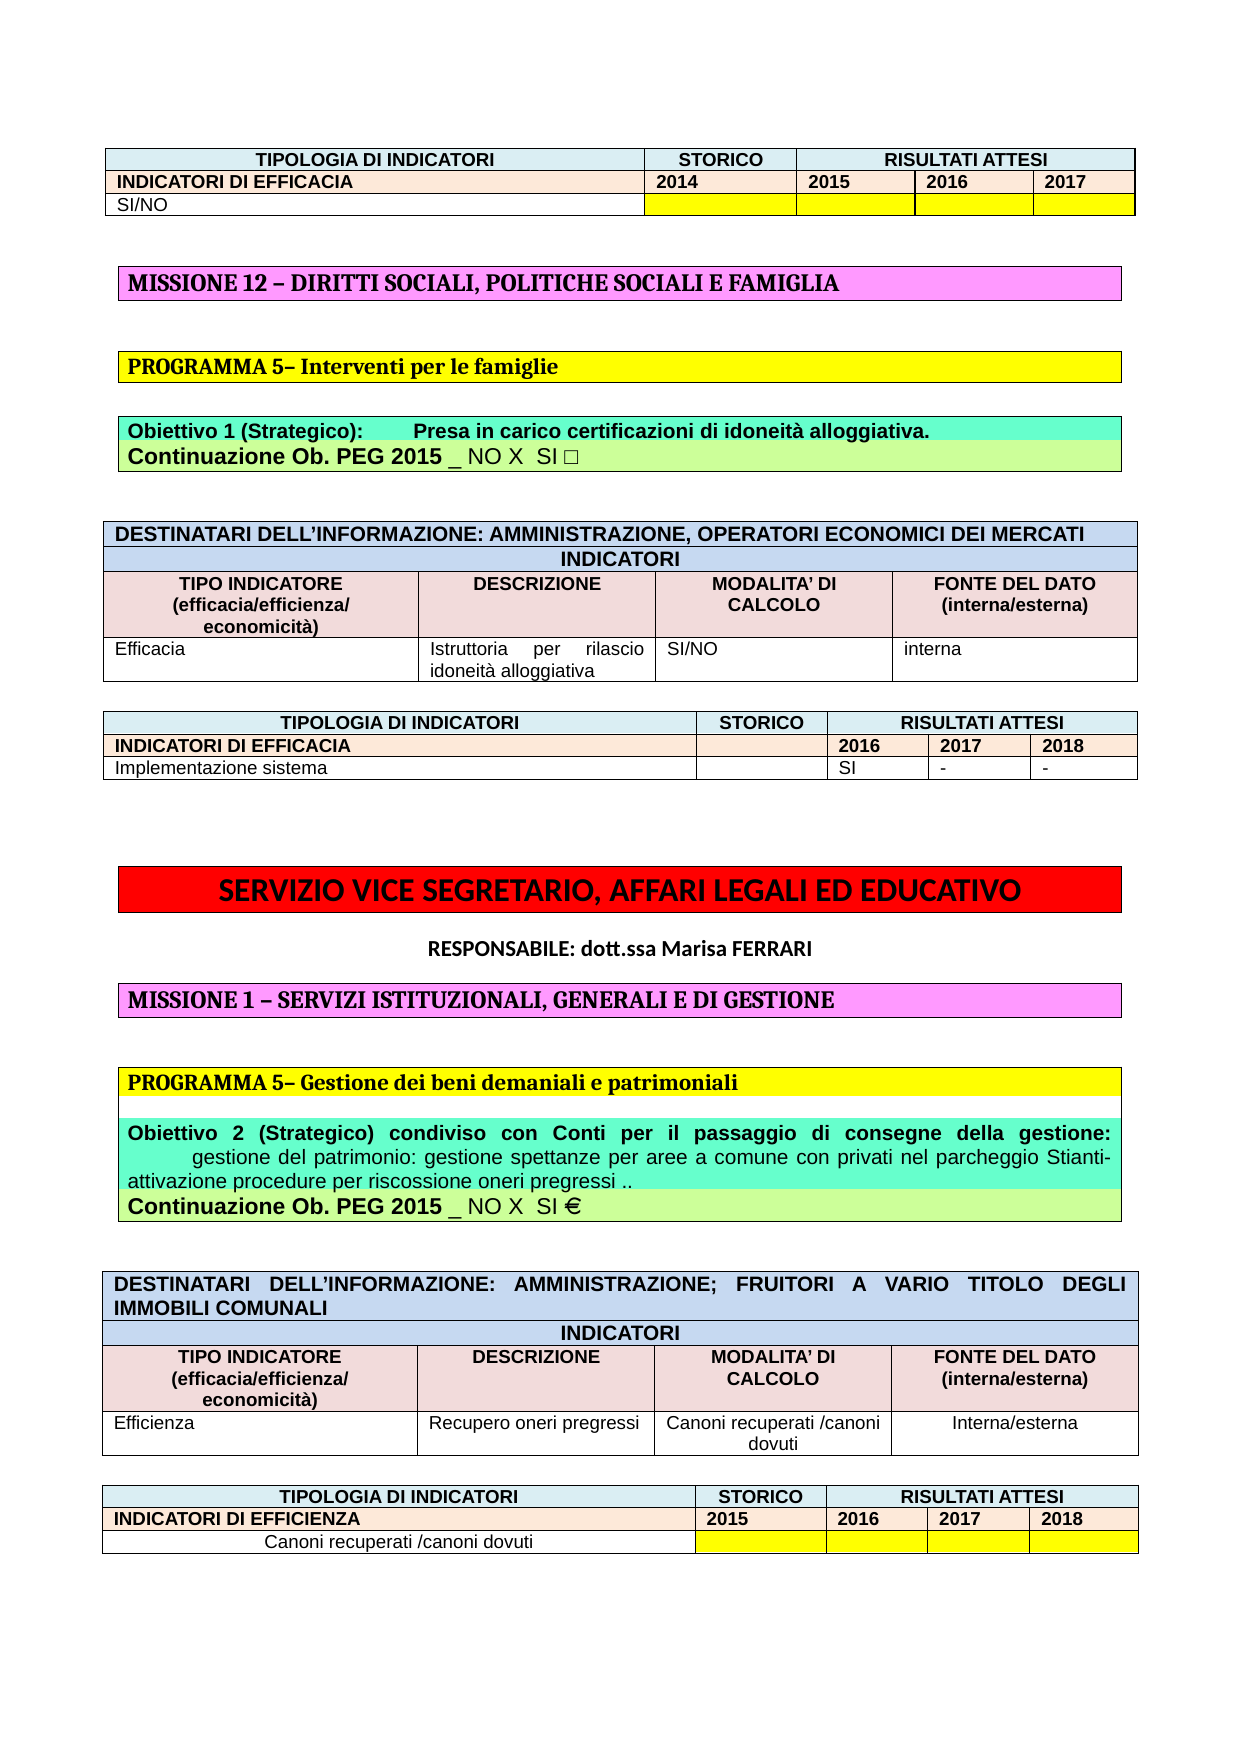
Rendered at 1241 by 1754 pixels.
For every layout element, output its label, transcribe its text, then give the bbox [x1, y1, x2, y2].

table_header TIPOLOGIA DI INDICATORI [104, 712, 696, 733]
table_cell TIPO INDICATORE (efficacia/efficienza/economicità) [103, 1346, 417, 1411]
table_cell SI [828, 757, 928, 779]
table_cell INDICATORI DI EFFICIENZA [103, 1508, 695, 1530]
table_cell FONTE DEL DATO (interna/esterna) [893, 572, 1137, 637]
table_header RISULTATI ATTESI [797, 149, 1134, 170]
table_cell MODALITA’ DI CALCOLO [655, 1346, 891, 1411]
table_cell SI/NO [106, 194, 644, 215]
table_cell [697, 757, 827, 779]
text Continuazione Ob. PEG 2015 _ NO X SI  [119, 1189, 1121, 1221]
table_cell FONTE DEL DATO (interna/esterna) [892, 1346, 1138, 1411]
table_cell [696, 1531, 826, 1552]
table_header STORICO [697, 712, 827, 733]
table_cell 2016 [827, 1508, 927, 1530]
table_cell [797, 194, 914, 215]
table_header RISULTATI ATTESI [828, 712, 1137, 733]
table_cell INDICATORI [103, 1321, 1138, 1345]
table_cell TIPO INDICATORE (efficacia/efficienza/economicità) [104, 572, 418, 637]
table_header TIPOLOGIA DI INDICATORI [106, 149, 644, 170]
table_cell Canoni recuperati /canoni dovuti [103, 1531, 695, 1552]
table_cell [1030, 1531, 1138, 1552]
table_cell INDICATORI DI EFFICACIA [106, 171, 644, 193]
table_cell Efficacia [104, 638, 418, 681]
table_cell INDICATORI DI EFFICACIA [104, 735, 696, 756]
text Continuazione Ob. PEG 2015 _ NO X SI □ [119, 440, 1121, 471]
text PROGRAMMA 5– Interventi per le famiglie [119, 352, 1121, 382]
table_cell 2015 [696, 1508, 826, 1530]
text RESPONSABILE: dott.ssa Marisa FERRARI [118, 934, 1122, 962]
table_cell Interna/esterna [892, 1412, 1138, 1455]
table_cell 2015 [797, 171, 914, 193]
table_cell DESCRIZIONE [419, 572, 655, 637]
table_cell [827, 1531, 927, 1552]
table_cell Recupero oneri pregressi [418, 1412, 654, 1455]
text PROGRAMMA 5– Gestione dei beni demaniali e patrimoniali [119, 1068, 1121, 1096]
text Obiettivo 1 (Strategico): Presa in carico certificazioni di idoneità alloggiativa. [119, 417, 1121, 440]
text MISSIONE 12 – DIRITTI SOCIALI, POLITICHE SOCIALI E FAMIGLIA [119, 267, 1121, 300]
table_cell Efficienza [103, 1412, 417, 1455]
table_cell INDICATORI [104, 547, 1137, 571]
table_header STORICO [645, 149, 796, 170]
table_cell SI/NO [656, 638, 892, 681]
text MISSIONE 1 – SERVIZI ISTITUZIONALI, GENERALI E DI GESTIONE [119, 984, 1121, 1017]
table_header DESTINATARI DELL’INFORMAZIONE: AMMINISTRAZIONE; FRUITORI A VARIO TITOLO DEGLI IMMOBILI COMUNALI [103, 1272, 1138, 1320]
table_cell [1034, 194, 1134, 215]
table_cell - [1031, 757, 1137, 779]
table_cell [645, 194, 796, 215]
table_cell Istruttoria per rilascio idoneità alloggiativa [419, 638, 655, 681]
table_cell MODALITA’ DI CALCOLO [656, 572, 892, 637]
table_cell 2017 [928, 1508, 1029, 1530]
table_header RISULTATI ATTESI [827, 1486, 1138, 1507]
table_cell Implementazione sistema [104, 757, 696, 779]
table_cell DESCRIZIONE [418, 1346, 654, 1411]
table_cell 2016 [828, 735, 928, 756]
table_cell 2018 [1030, 1508, 1138, 1530]
table_cell interna [893, 638, 1137, 681]
text SERVIZIO VICE SEGRETARIO, AFFARI LEGALI ED EDUCATIVO [119, 867, 1121, 912]
table_cell 2018 [1031, 735, 1137, 756]
table_cell [928, 1531, 1029, 1552]
table_cell 2017 [1034, 171, 1134, 193]
table_cell 2014 [645, 171, 796, 193]
table_cell - [929, 757, 1030, 779]
table_cell 2017 [929, 735, 1030, 756]
text Obiettivo 2 (Strategico) condiviso con Conti per il passaggio di consegne della gestione: gestione del patrimonio: gestione spettanze per aree a comune con privati nel parcheggio Stianti- attivazione procedure per riscossione oneri pregressi .. [119, 1118, 1121, 1189]
table_header TIPOLOGIA DI INDICATORI [103, 1486, 695, 1507]
table_header DESTINATARI DELL’INFORMAZIONE: AMMINISTRAZIONE, OPERATORI ECONOMICI DEI MERCATI [104, 522, 1137, 546]
table_cell Canoni recuperati /canoni dovuti [655, 1412, 891, 1455]
table_cell [697, 735, 827, 756]
table_cell 2016 [916, 171, 1033, 193]
table_header STORICO [696, 1486, 826, 1507]
table_cell [916, 194, 1033, 215]
